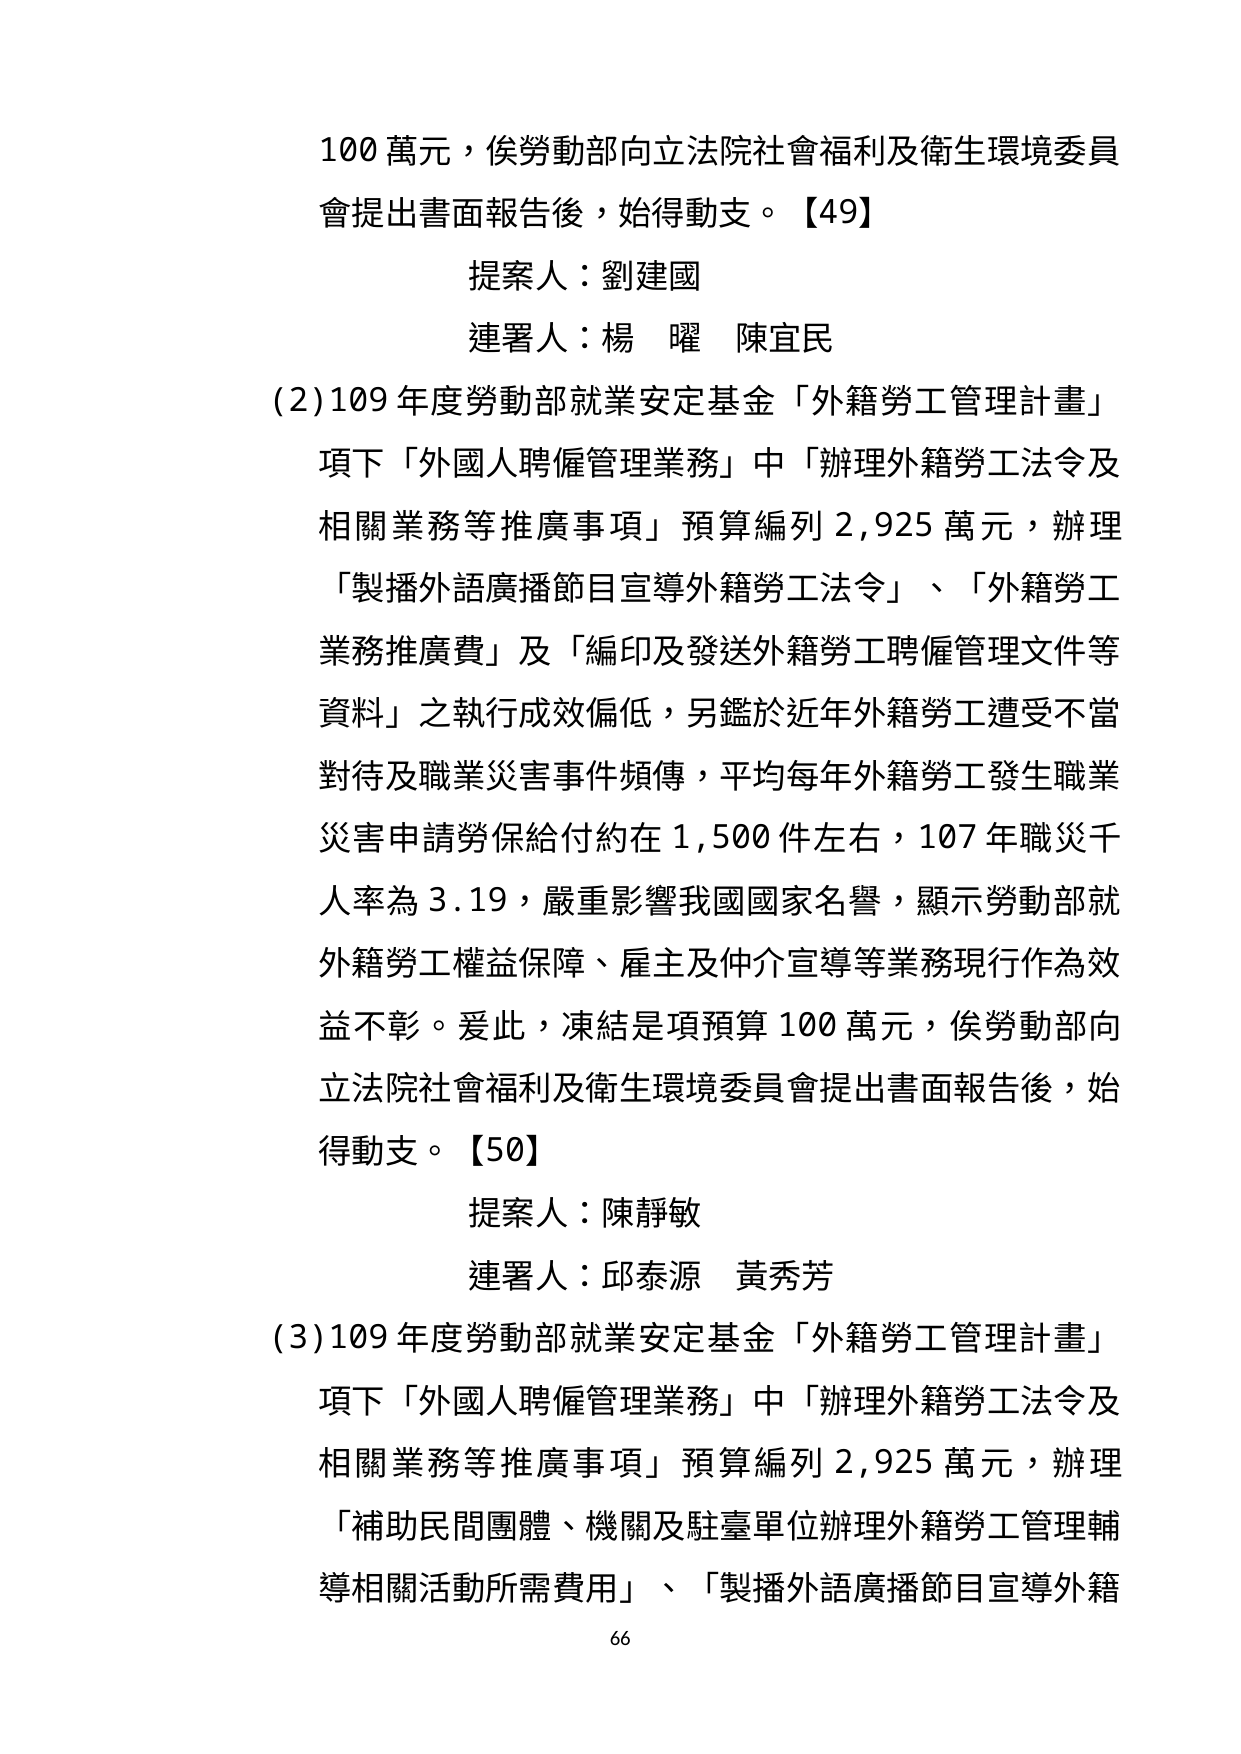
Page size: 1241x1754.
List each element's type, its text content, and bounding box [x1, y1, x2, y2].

text 提案人：陳靜敏 [468, 1169, 1122, 1232]
text 連署人：邱泰源 黃秀芳 [468, 1232, 1122, 1294]
text (3)109年度勞動部就業安定基金「外籍勞工管理計畫」項下「外國人聘僱管理業務」中「辦理外籍勞工法令及相關業務等推廣事項」預算編列2,925萬元，辦理「補助民間團體、機關及駐臺單位辦理外籍勞工管理輔導相關活動所需費用」、「製播外語廣播節目宣導外籍 [268, 1294, 1122, 1607]
text 100萬元，俟勞動部向立法院社會福利及衛生環境委員會提出書面報告後，始得動支。【49】 [268, 107, 1122, 232]
text 連署人：楊 曜 陳宜民 [468, 294, 1122, 357]
text 提案人：劉建國 [468, 232, 1122, 294]
text (2)109年度勞動部就業安定基金「外籍勞工管理計畫」項下「外國人聘僱管理業務」中「辦理外籍勞工法令及相關業務等推廣事項」預算編列2,925萬元，辦理「製播外語廣播節目宣導外籍勞工法令」、「外籍勞工業務推廣費」及「編印及發送外籍勞工聘僱管理文件等資料」之執行成效偏低，另鑑於近年外籍勞工遭受不當對待及職業災害事件頻傳，平均每年外籍勞工發生職業災害申請勞保給付約在1,500件左右，107年職災千人率為3.19，嚴重影響我國國家名譽，顯示勞動部就外籍勞工權益保障、雇主及仲介宣導等業務現行作為效益不彰。爰此，凍結是項預算100萬元，俟勞動部向立法院社會福利及衛生環境委員會提出書面報告後，始得動支。【50】 [268, 357, 1122, 1169]
